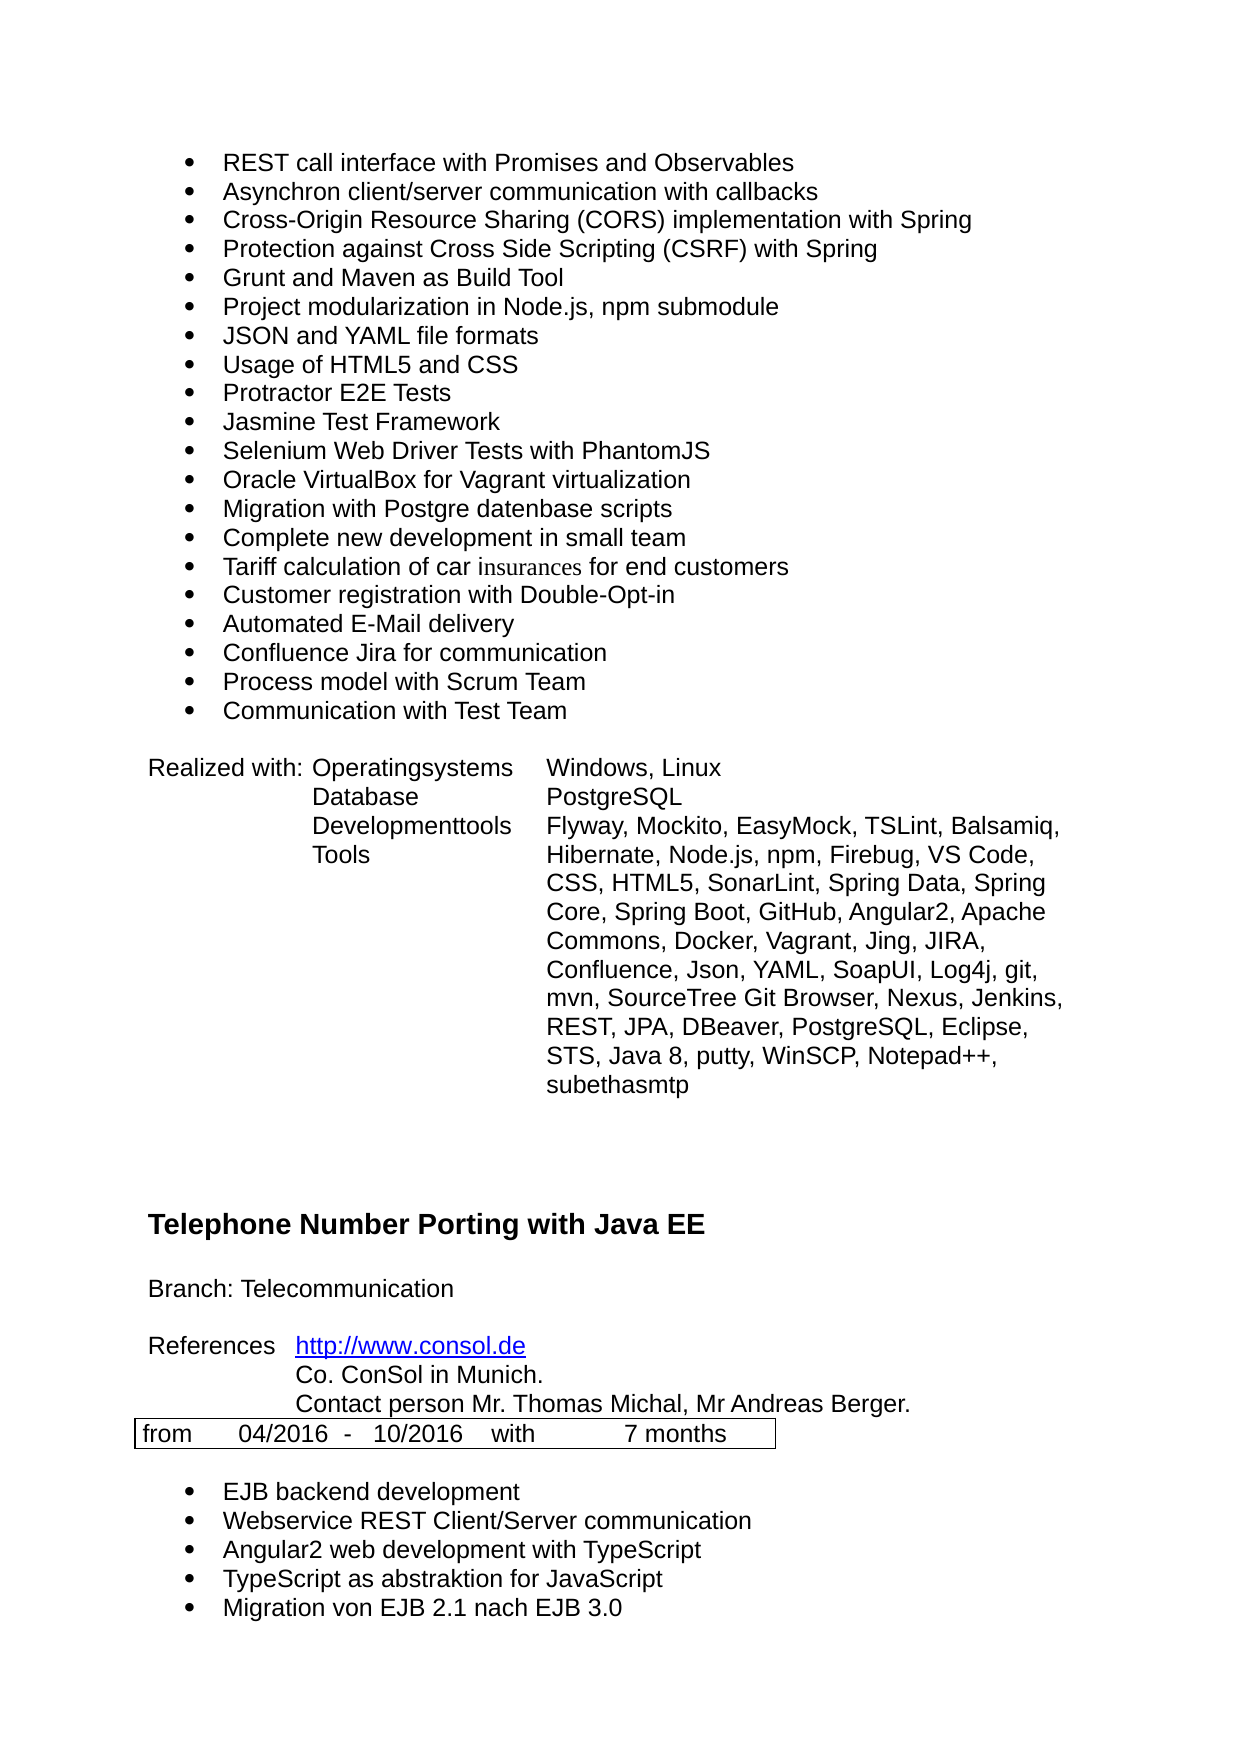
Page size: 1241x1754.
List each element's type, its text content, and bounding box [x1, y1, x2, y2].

table_cell Database [309, 782, 543, 811]
list Protection against Cross Side Scripting (CSRF) with Spring [185, 234, 1104, 263]
list Migration with Postgre datenbase scripts [185, 494, 1104, 523]
text References http://www.consol.de [148, 1331, 1104, 1360]
table_cell PostgreSQL [543, 782, 1089, 811]
list Complete new development in small team [185, 523, 1104, 552]
list REST call interface with Promises and Observables [185, 148, 1104, 176]
text Contact person Mr. Thomas Michal, Mr Andreas Berger. [221, 1389, 1104, 1418]
list Webservice REST Client/Server communication [185, 1506, 1104, 1535]
list Tariff calculation of car insurances for end customers [185, 552, 1104, 580]
table_header Operatingsystems [309, 754, 543, 782]
table_header 04/2016 [231, 1419, 336, 1447]
list Cross-Origin Resource Sharing (CORS) implementation with Spring [185, 205, 1104, 234]
table_cell Flyway, Mockito, EasyMock, TSLint, Balsamiq, Hibernate, Node.js, npm, Firebug, VS Code, CSS, HTML5, SonarLint, Spring Data, Spring Core, Spring Boot, GitHub, Angular2, Apache Commons, Docker, Vagrant, Jing, JIRA, Confluence, Json, YAML, SoapUI, Log4j, git, mvn, SourceTree Git Browser, Nexus, Jenkins, REST, JPA, DBeaver, PostgreSQL, Eclipse, STS, Java 8, putty, WinSCP, Notepad++, subethasmtp [543, 811, 1089, 1098]
list EJB backend development [185, 1477, 1104, 1506]
text Co. ConSol in Munich. [221, 1360, 1104, 1389]
table_header - [336, 1419, 366, 1447]
table_cell [145, 811, 309, 1098]
list Customer registration with Double-Opt-in [185, 580, 1104, 609]
table_header from [136, 1419, 231, 1447]
table_header 10/2016 [366, 1419, 484, 1447]
table_header with [484, 1419, 617, 1447]
text Branch: Telecommunication [148, 1274, 1104, 1303]
list Migration von EJB 2.1 nach EJB 3.0 [185, 1593, 1104, 1621]
list JSON and YAML file formats [185, 321, 1104, 349]
list Protractor E2E Tests [185, 378, 1104, 407]
list Angular2 web development with TypeScript [185, 1535, 1104, 1564]
list Communication with Test Team [185, 696, 1104, 725]
list Automated E-Mail delivery [185, 609, 1104, 638]
table_cell Developmenttools Tools [309, 811, 543, 1098]
table_header 7 months [617, 1419, 775, 1447]
table_cell [145, 782, 309, 811]
list Usage of HTML5 and CSS [185, 349, 1104, 378]
list Project modularization in Node.js, npm submodule [185, 292, 1104, 321]
list TypeScript as abstraktion for JavaScript [185, 1564, 1104, 1593]
list Asynchron client/server communication with callbacks [185, 176, 1104, 205]
subtitle Telephone Number Porting with Java EE [148, 1207, 1104, 1240]
list Jasmine Test Framework [185, 407, 1104, 436]
list Confluence Jira for communication [185, 638, 1104, 667]
list Grunt and Maven as Build Tool [185, 263, 1104, 292]
list Oracle VirtualBox for Vagrant virtualization [185, 465, 1104, 494]
list Process model with Scrum Team [185, 667, 1104, 696]
list Selenium Web Driver Tests with PhantomJS [185, 436, 1104, 465]
table_header Realized with: [145, 754, 309, 782]
table_header Windows, Linux [543, 754, 1089, 782]
